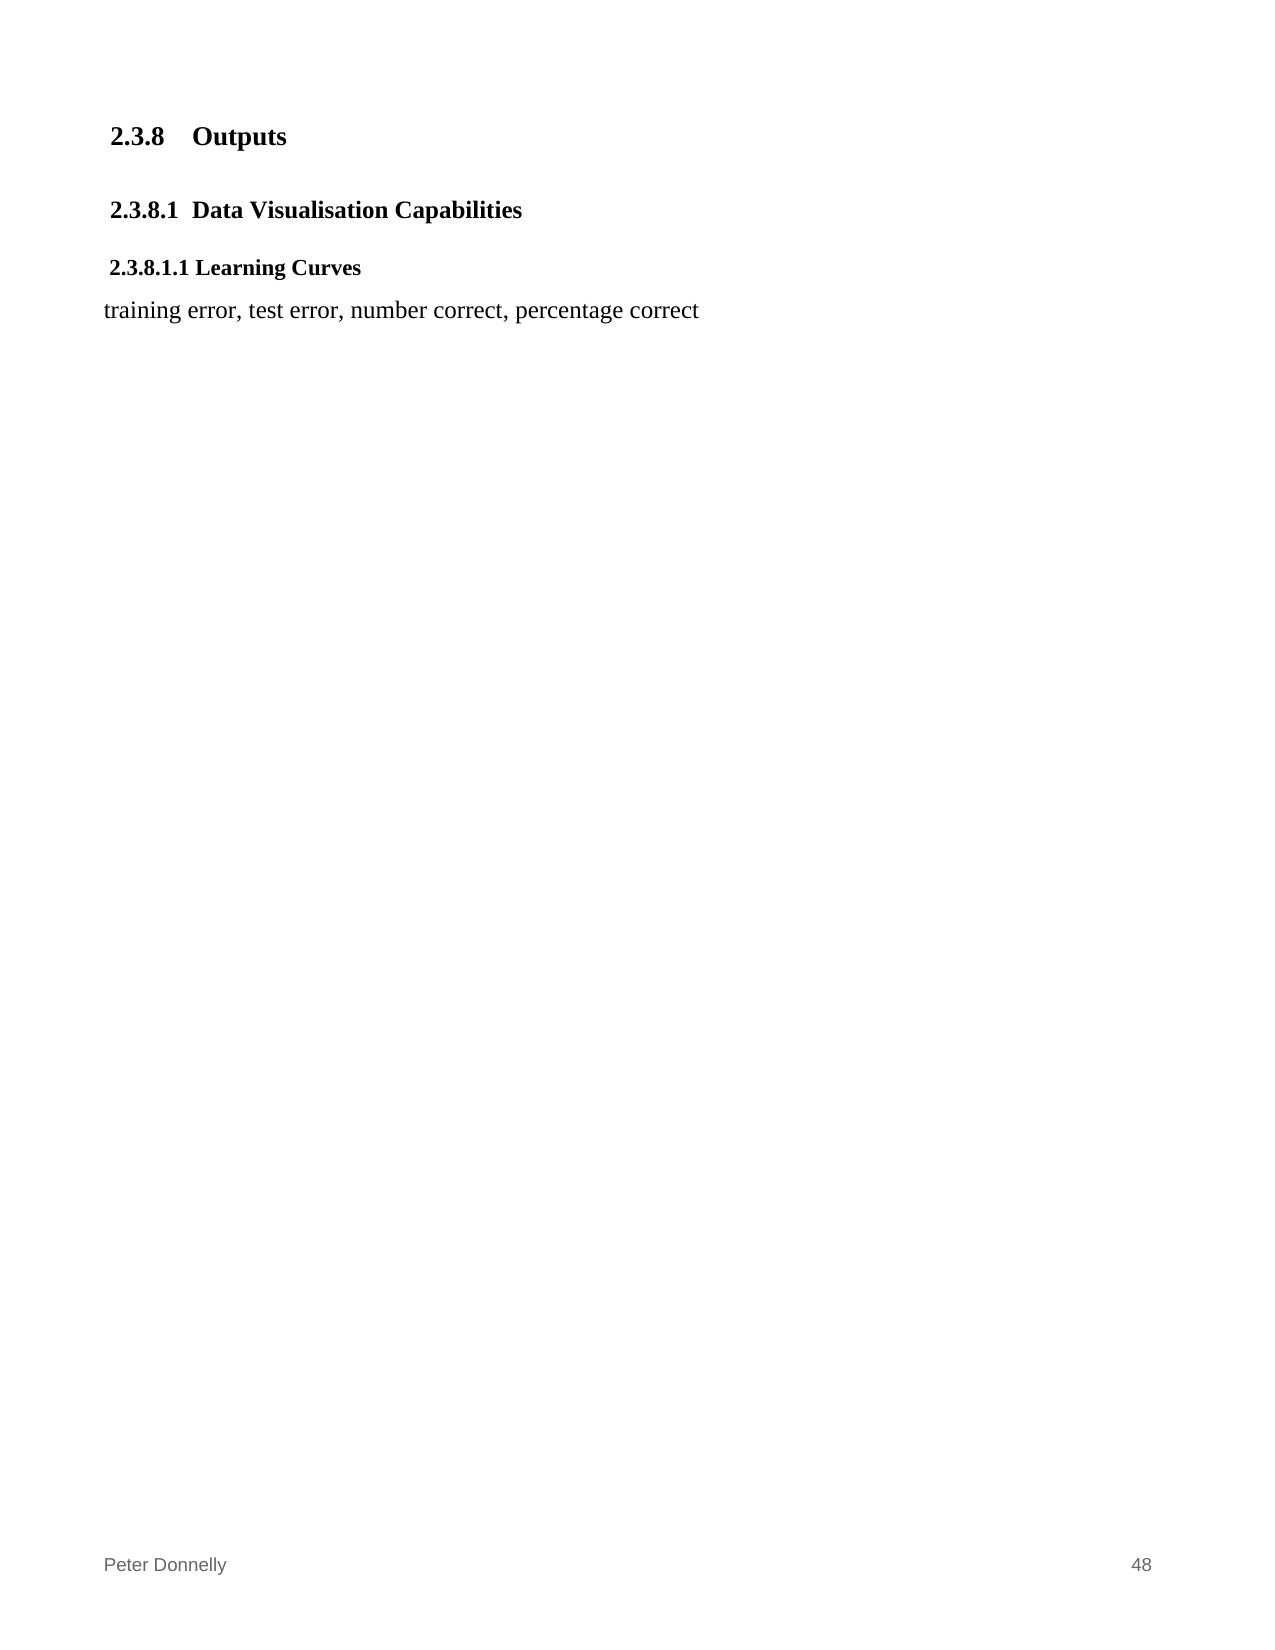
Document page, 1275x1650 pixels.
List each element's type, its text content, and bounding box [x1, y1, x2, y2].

text training error, test error, number correct, percentage correct [103, 296, 1181, 324]
subtitle Outputs [103, 120, 1181, 151]
subtitle Learning Curves [103, 254, 1181, 281]
subtitle Data Visualisation Capabilities [103, 195, 1181, 224]
